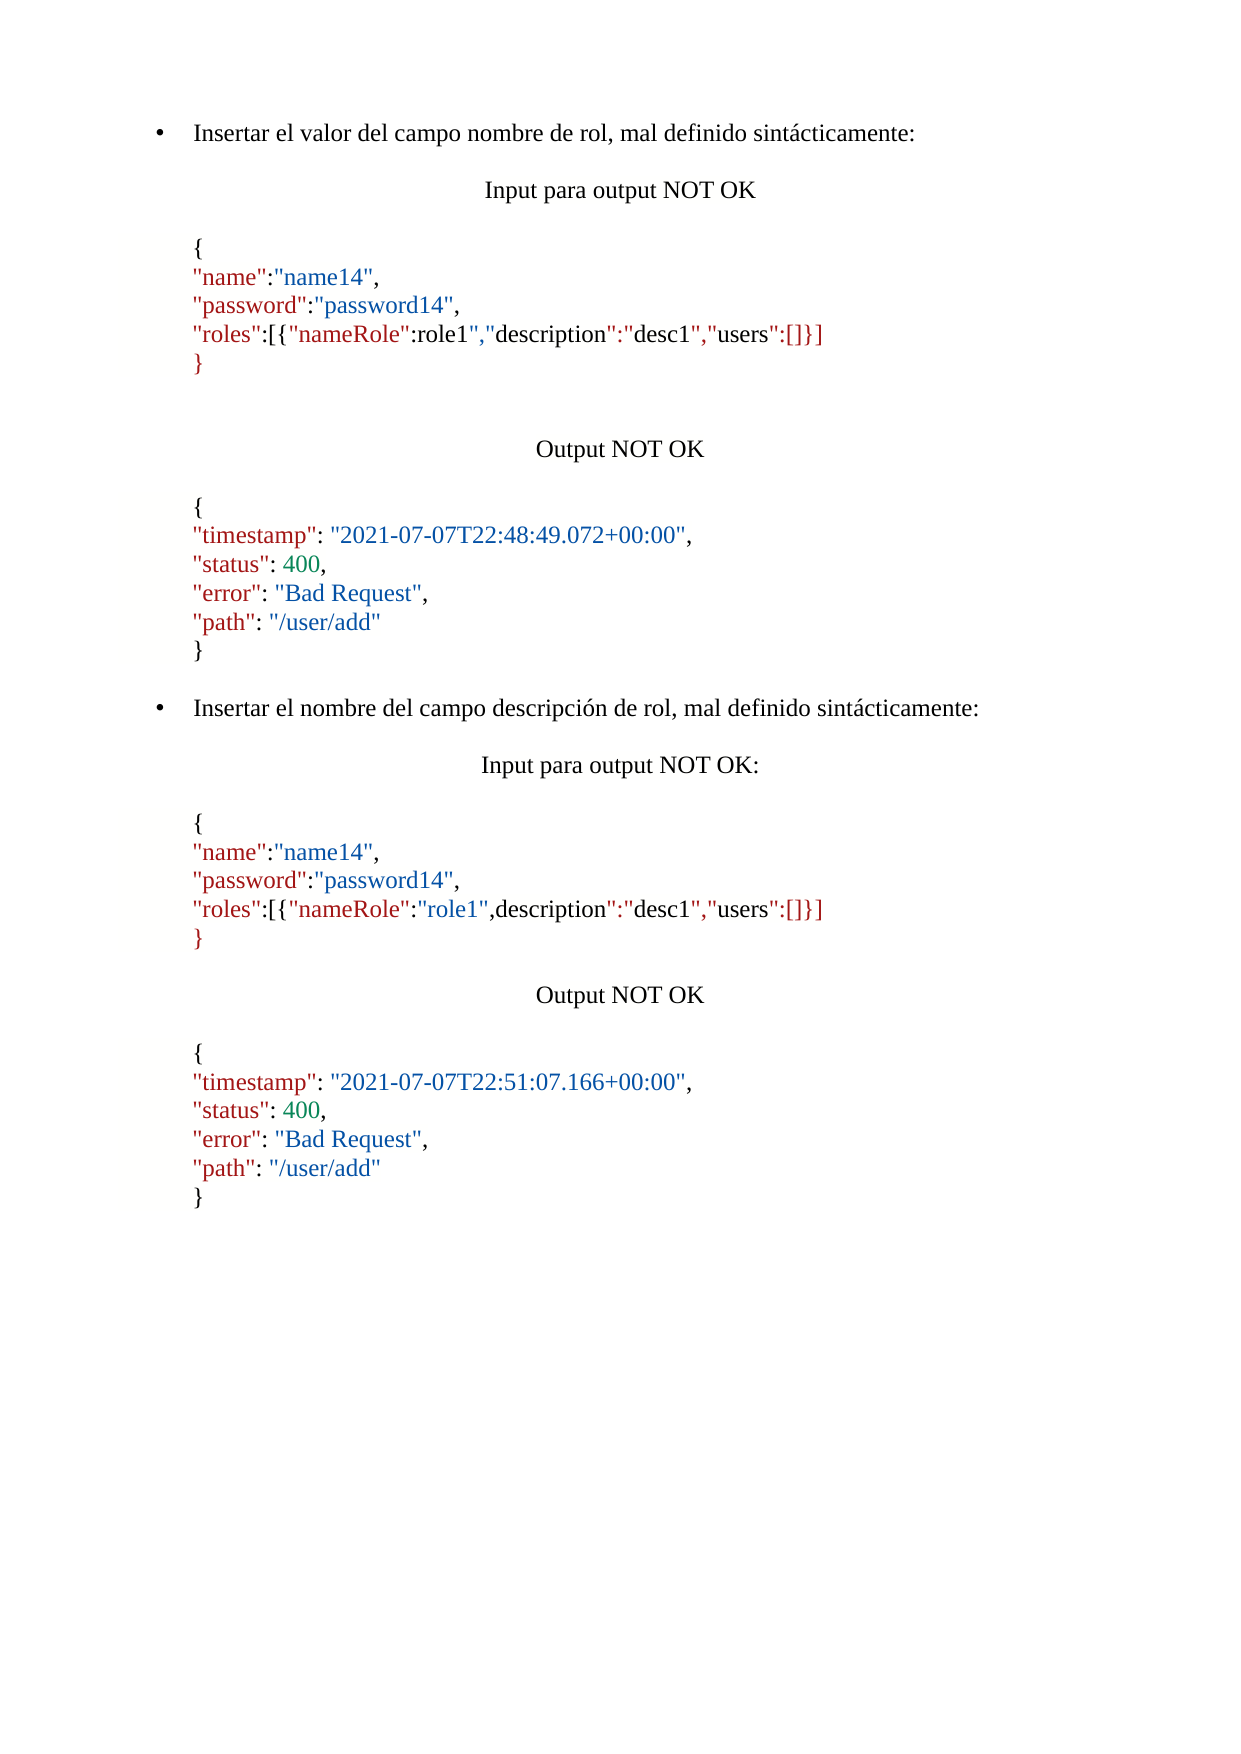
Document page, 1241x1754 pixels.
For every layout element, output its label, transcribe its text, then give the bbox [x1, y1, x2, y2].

text } [118, 923, 1122, 952]
text "path": "/user/add" [118, 607, 1122, 636]
text Output NOT OK [118, 981, 1122, 1009]
text "roles":[{"nameRole":role1","description":"desc1","users":[]}] [118, 319, 1122, 348]
text "name":"name14", [118, 262, 1122, 291]
text "error": "Bad Request", [118, 578, 1122, 607]
list Insertar el nombre del campo descripción de rol, mal definido sintácticamente: [156, 693, 1122, 722]
text { [118, 1038, 1122, 1067]
text "password":"password14", [118, 866, 1122, 894]
text "timestamp": "2021-07-07T22:51:07.166+00:00", [118, 1067, 1122, 1096]
text } [118, 636, 1122, 664]
text Input para output NOT OK [118, 176, 1122, 204]
text { [118, 492, 1122, 521]
list Insertar el valor del campo nombre de rol, mal definido sintácticamente: [156, 118, 1122, 147]
text Output NOT OK [118, 434, 1122, 463]
text } [118, 1182, 1122, 1211]
text "name":"name14", [118, 837, 1122, 866]
text "status": 400, [118, 1096, 1122, 1124]
text "path": "/user/add" [118, 1153, 1122, 1182]
text "roles":[{"nameRole":"role1",description":"desc1","users":[]}] [118, 894, 1122, 923]
text "timestamp": "2021-07-07T22:48:49.072+00:00", [118, 521, 1122, 549]
text } [118, 348, 1122, 377]
text { [118, 233, 1122, 262]
text "status": 400, [118, 549, 1122, 578]
text "error": "Bad Request", [118, 1124, 1122, 1153]
text "password":"password14", [118, 291, 1122, 319]
text Input para output NOT OK: [118, 751, 1122, 779]
text { [118, 808, 1122, 837]
